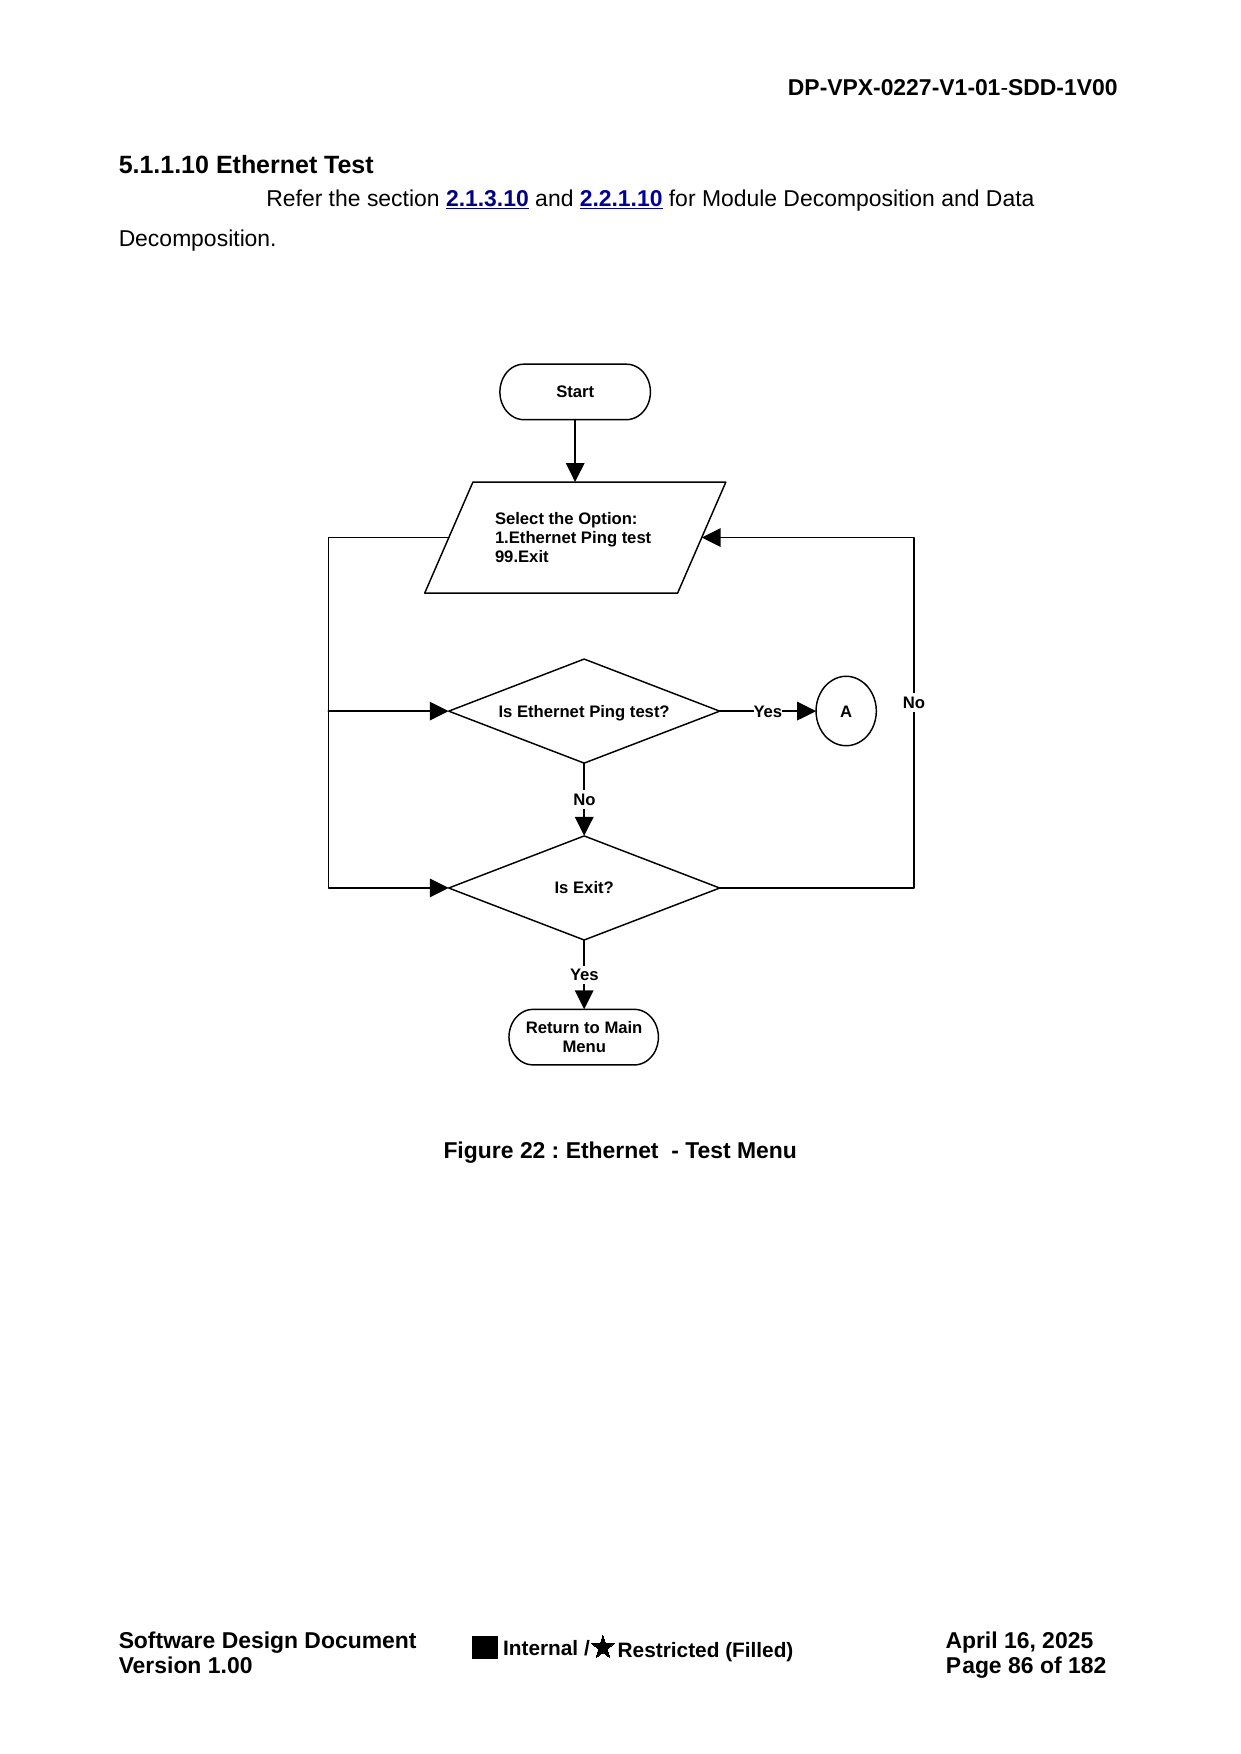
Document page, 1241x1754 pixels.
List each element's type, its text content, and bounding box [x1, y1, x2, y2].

text Figure 22 : Ethernet - Test Menu [118, 1139, 1122, 1164]
subtitle Ethernet Test [118, 150, 1122, 179]
text Refer the section 2.1.3.10 and 2.2.1.10 for Module Decomposition and Data Decomposition. [118, 185, 1122, 251]
